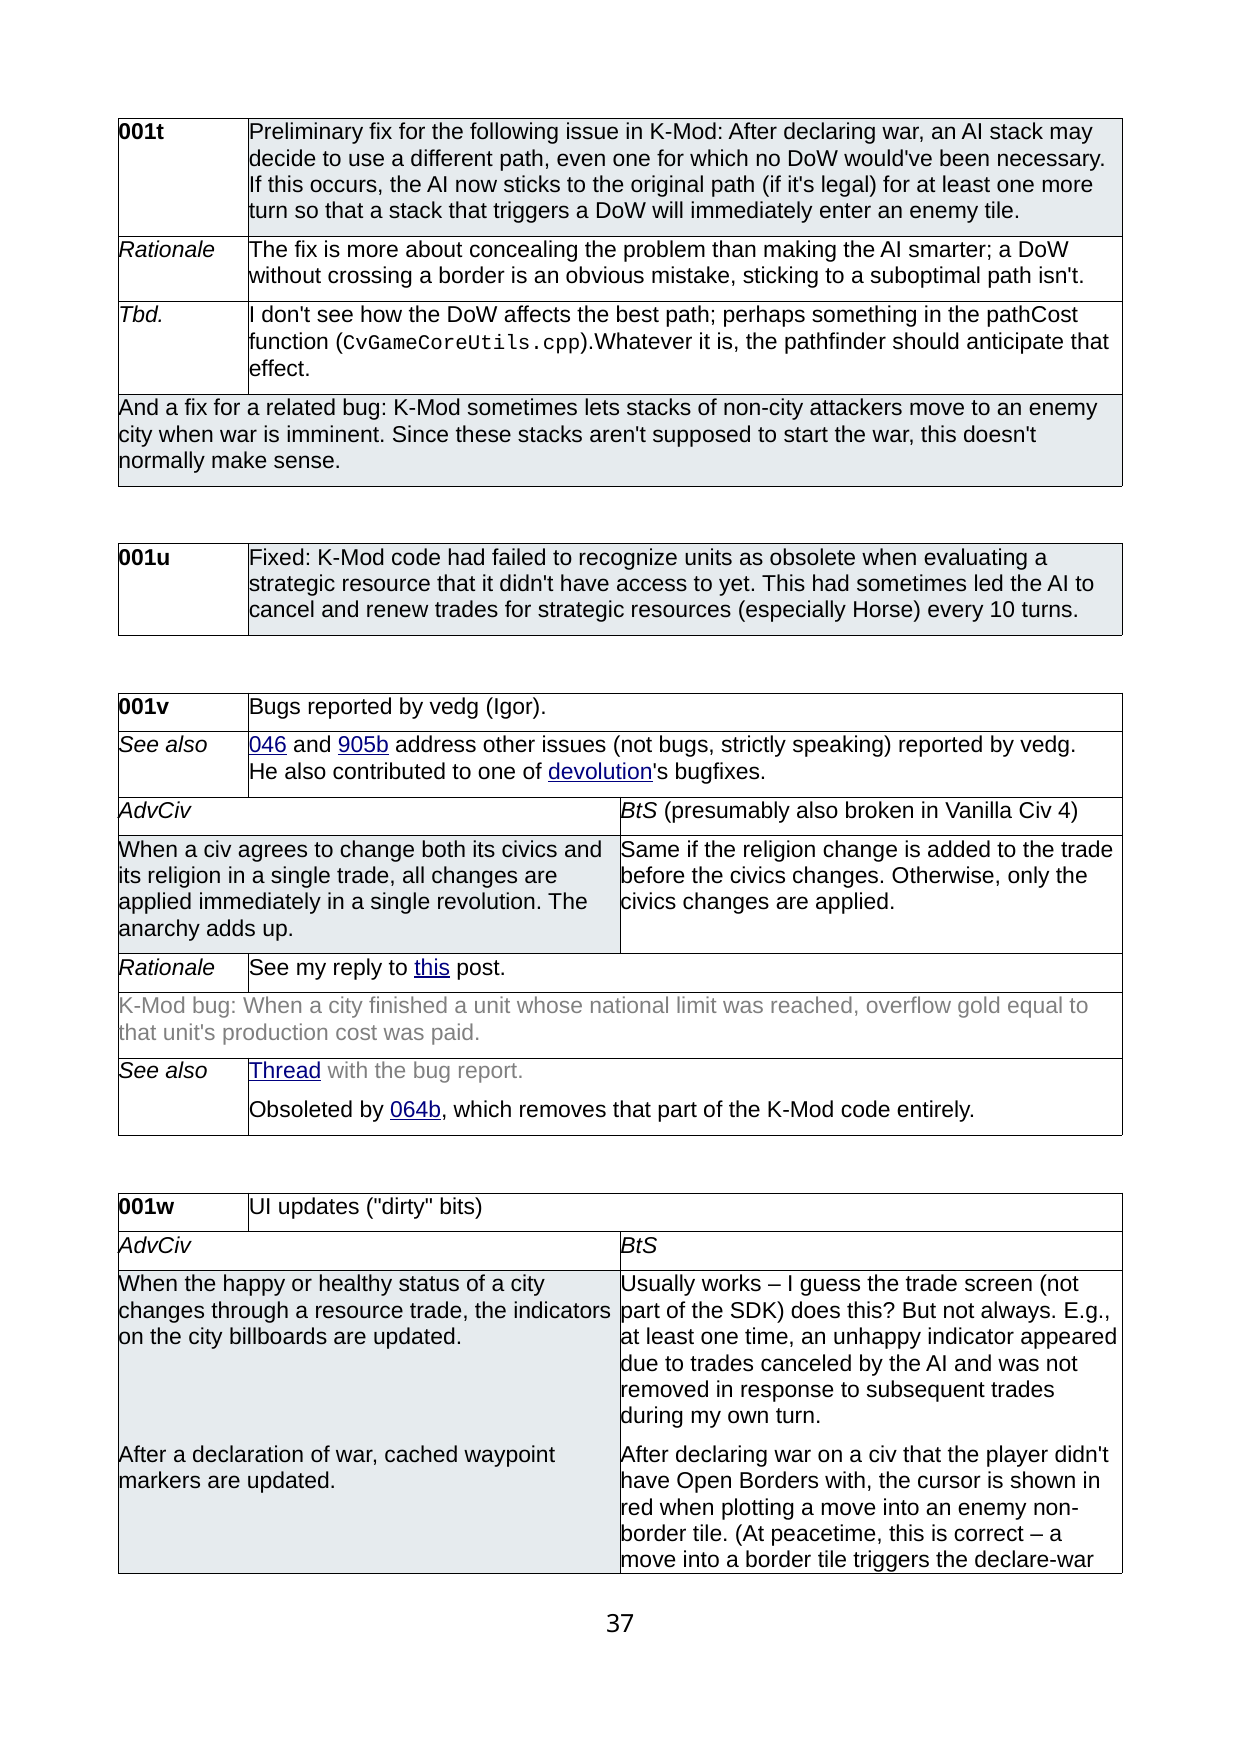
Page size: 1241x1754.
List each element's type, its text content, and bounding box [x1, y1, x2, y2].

table_cell 046 and 905b address other issues (not bugs, strictly speaking) reported by vedg. He also contributed to one of devolution's bugfixes. [249, 732, 1122, 797]
table_cell K-Mod bug: When a city finished a unit whose national limit was reached, overflow gold equal to that unit's production cost was paid. [119, 993, 1122, 1057]
table_header Preliminary fix for the following issue in K-Mod: After declaring war, an AI stack may decide to use a different path, even one for which no DoW would've been necessary. If this occurs, the AI now sticks to the original path (if it's legal) for at least one more turn so that a stack that triggers a DoW will immediately enter an enemy tile. [249, 119, 1122, 236]
table_cell When a civ agrees to change both its civics and its religion in a single trade, all changes are applied immediately in a single revolution. The anarchy adds up. [119, 836, 620, 953]
table_header Bugs reported by vedg (Igor). [249, 694, 1122, 731]
table_header Fixed: K-Mod code had failed to recognize units as obsolete when evaluating a strategic resource that it didn't have access to yet. This had sometimes led the AI to cancel and renew trades for strategic resources (especially Horse) every 10 turns. [249, 544, 1122, 635]
table_cell When the happy or healthy status of a city changes through a resource trade, the indicators on the city billboards are updated. After a declaration of war, cached waypoint markers are updated. [119, 1271, 620, 1573]
table_cell I don't see how the DoW affects the best path; perhaps something in the pathCost function (CvGameCoreUtils.cpp).Whatever it is, the pathfinder should anticipate that effect. [249, 302, 1122, 394]
table_cell See my reply to this post. [249, 954, 1122, 992]
table_header 001v [119, 694, 248, 731]
table_cell Rationale [119, 954, 248, 992]
table_cell AdvCiv [119, 798, 620, 835]
table_header UI updates ("dirty" bits) [249, 1194, 1122, 1231]
table_header 001t [119, 119, 248, 236]
table_cell The fix is more about concealing the problem than making the AI smarter; a DoW without crossing a border is an obvious mistake, sticking to a suboptimal path isn't. [249, 237, 1122, 301]
table_cell Thread with the bug report. Obsoleted by 064b, which removes that part of the K-Mod code entirely. [249, 1059, 1122, 1135]
table_cell And a fix for a related bug: K-Mod sometimes lets stacks of non-city attackers move to an enemy city when war is imminent. Since these stacks aren't supposed to start the war, this doesn't normally make sense. [119, 395, 1122, 486]
table_cell AdvCiv [119, 1232, 620, 1270]
table_cell Tbd. [119, 302, 248, 394]
table_cell See also [119, 1059, 248, 1135]
table_cell See also [119, 732, 248, 797]
table_header 001w [119, 1194, 248, 1231]
table_cell Rationale [119, 237, 248, 301]
table_header 001u [119, 544, 248, 635]
table_cell Same if the religion change is added to the trade before the civics changes. Otherwise, only the civics changes are applied. [621, 836, 1122, 953]
table_cell Usually works – I guess the trade screen (not part of the SDK) does this? But not always. E.g., at least one time, an unhappy indicator appeared due to trades canceled by the AI and was not removed in response to subsequent trades during my own turn. After declaring war on a civ that the player didn't have Open Borders with, the cursor is shown in red when plotting a move into an enemy non-border tile. (At peacetime, this is correct – a move into a border tile triggers the declare-war [621, 1271, 1122, 1573]
table_cell BtS (presumably also broken in Vanilla Civ 4) [621, 798, 1122, 835]
table_cell BtS [621, 1232, 1122, 1270]
